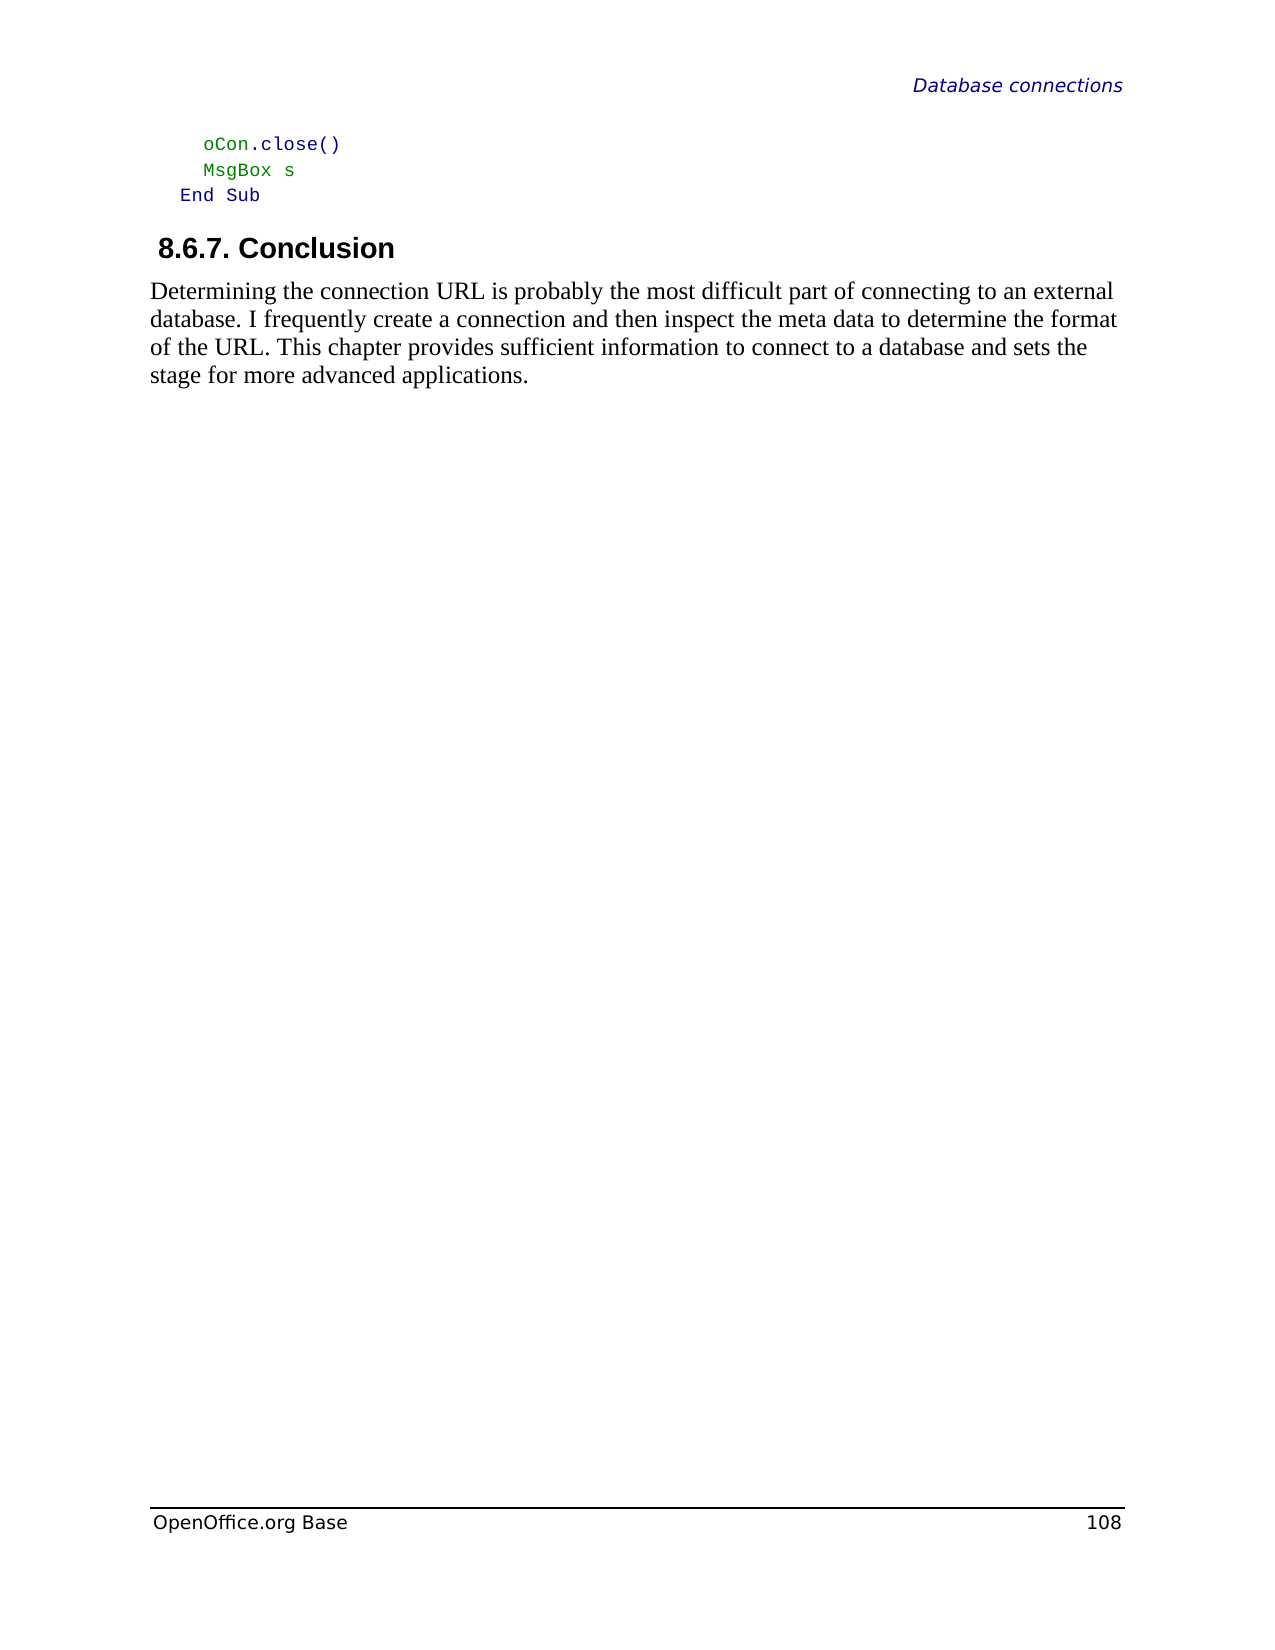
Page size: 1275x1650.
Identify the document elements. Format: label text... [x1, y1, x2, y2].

text End Sub [180, 186, 1125, 207]
text oCon.close() [180, 134, 1125, 155]
subtitle Conclusion [150, 232, 1125, 265]
text MsgBox s [180, 160, 1125, 181]
text Determining the connection URL is probably the most difficult part of connecting to an external database. I frequently create a connection and then inspect the meta data to determine the format of the URL. This chapter provides sufficient information to connect to a database and sets the stage for more advanced applications. [150, 277, 1125, 389]
